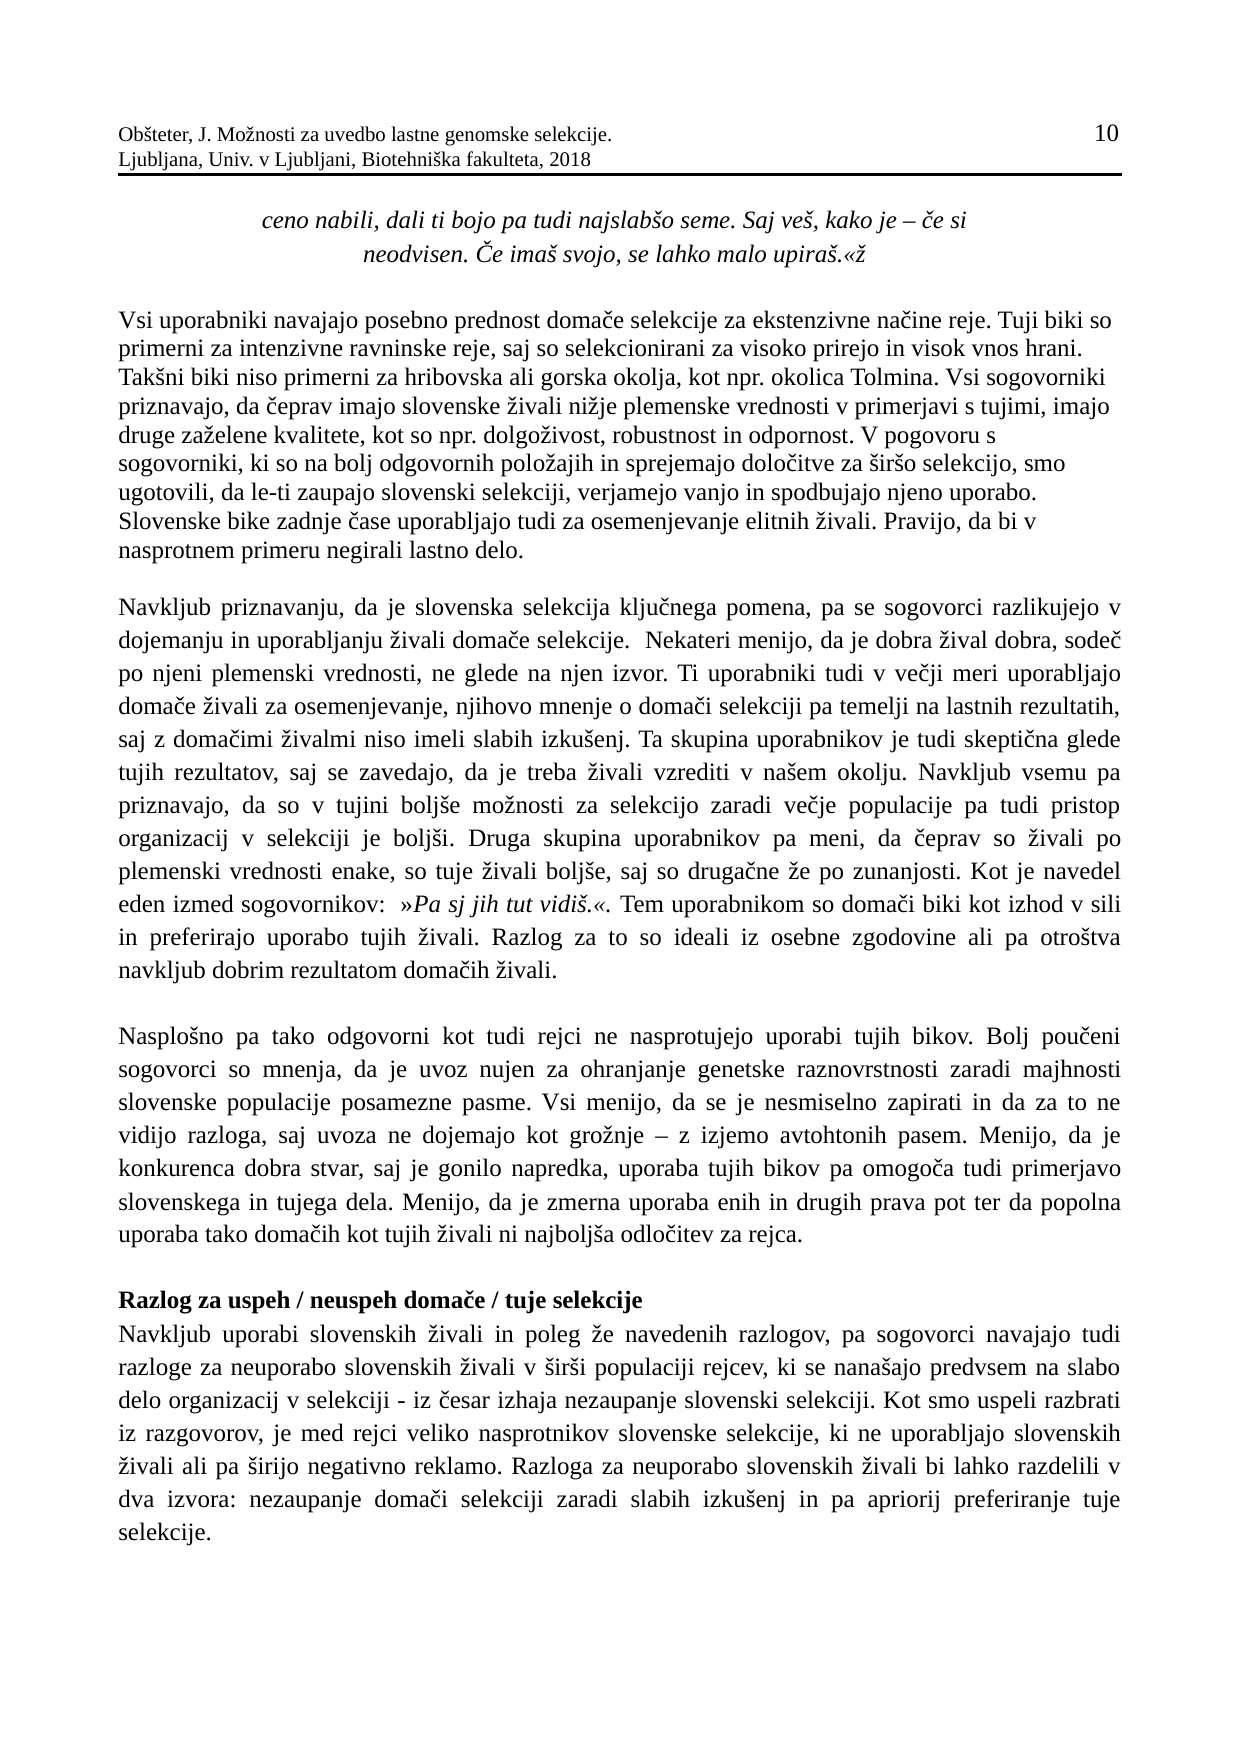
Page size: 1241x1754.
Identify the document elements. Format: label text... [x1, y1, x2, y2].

text Navkljub uporabi slovenskih živali in poleg že navedenih razlogov, pa sogovorci navajajo tudi razloge za neuporabo slovenskih živali v širši populaciji rejcev, ki se nanašajo predvsem na slabo delo organizacij v selekciji - iz česar izhaja nezaupanje slovenski selekciji. Kot smo uspeli razbrati iz razgovorov, je med rejci veliko nasprotnikov slovenske selekcije, ki ne uporabljajo slovenskih živali ali pa širijo negativno reklamo. Razloga za neuporabo slovenskih živali bi lahko razdelili v dva izvora: nezaupanje domači selekciji zaradi slabih izkušenj in pa apriorij preferiranje tuje selekcije. [118, 1319, 1122, 1546]
text Navkljub priznavanju, da je slovenska selekcija ključnega pomena, pa se sogovorci razlikujejo v dojemanju in uporabljanju živali domače selekcije. Nekateri menijo, da je dobra žival dobra, sodeč po njeni plemenski vrednosti, ne glede na njen izvor. Ti uporabniki tudi v večji meri uporabljajo domače živali za osemenjevanje, njihovo mnenje o domači selekciji pa temelji na lastnih rezultatih, saj z domačimi živalmi niso imeli slabih izkušenj. Ta skupina uporabnikov je tudi skeptična glede tujih rezultatov, saj se zavedajo, da je treba živali vzrediti v našem okolju. Navkljub vsemu pa priznavajo, da so v tujini boljše možnosti za selekcijo zaradi večje populacije pa tudi pristop organizacij v selekciji je boljši. Druga skupina uporabnikov pa meni, da čeprav so živali po plemenski vrednosti enake, so tuje živali boljše, saj so drugačne že po zunanjosti. Kot je navedel eden izmed sogovornikov: »Pa sj jih tut vidiš.«. Tem uporabnikom so domači biki kot izhod v sili in preferirajo uporabo tujih živali. Razlog za to so ideali iz osebne zgodovine ali pa otroštva navkljub dobrim rezultatom domačih živali. [118, 592, 1122, 984]
text Razlog za uspeh / neuspeh domače / tuje selekcije [118, 1286, 1122, 1314]
text Nasplošno pa tako odgovorni kot tudi rejci ne nasprotujejo uporabi tujih bikov. Bolj poučeni sogovorci so mnenja, da je uvoz nujen za ohranjanje genetske raznovrstnosti zaradi majhnosti slovenske populacije posamezne pasme. Vsi menijo, da se je nesmiselno zapirati in da za to ne vidijo razloga, saj uvoza ne dojemajo kot grožnje – z izjemo avtohtonih pasem. Menijo, da je konkurenca dobra stvar, saj je gonilo napredka, uporaba tujih bikov pa omogoča tudi primerjavo slovenskega in tujega dela. Menijo, da je zmerna uporaba enih in drugih prava pot ter da popolna uporaba tako domačih kot tujih živali ni najboljša odločitev za rejca. [118, 1021, 1122, 1248]
text Vsi uporabniki navajajo posebno prednost domače selekcije za ekstenzivne načine reje. Tuji biki so primerni za intenzivne ravninske reje, saj so selekcionirani za visoko prirejo in visok vnos hrani. Takšni biki niso primerni za hribovska ali gorska okolja, kot npr. okolica Tolmina. Vsi sogovorniki priznavajo, da čeprav imajo slovenske živali nižje plemenske vrednosti v primerjavi s tujimi, imajo druge zaželene kvalitete, kot so npr. dolgoživost, robustnost in odpornost. V pogovoru s sogovorniki, ki so na bolj odgovornih položajih in sprejemajo določitve za širšo selekcijo, smo ugotovili, da le-ti zaupajo slovenski selekciji, verjamejo vanjo in spodbujajo njeno uporabo. Slovenske bike zadnje čase uporabljajo tudi za osemenjevanje elitnih živali. Pravijo, da bi v nasprotnem primeru negirali lastno delo. [118, 305, 1122, 563]
text ceno nabili, dali ti bojo pa tudi najslabšo seme. Saj veš, kako je – če si neodvisen. Če imaš svojo, se lahko malo upiraš.«ž [231, 206, 1000, 267]
